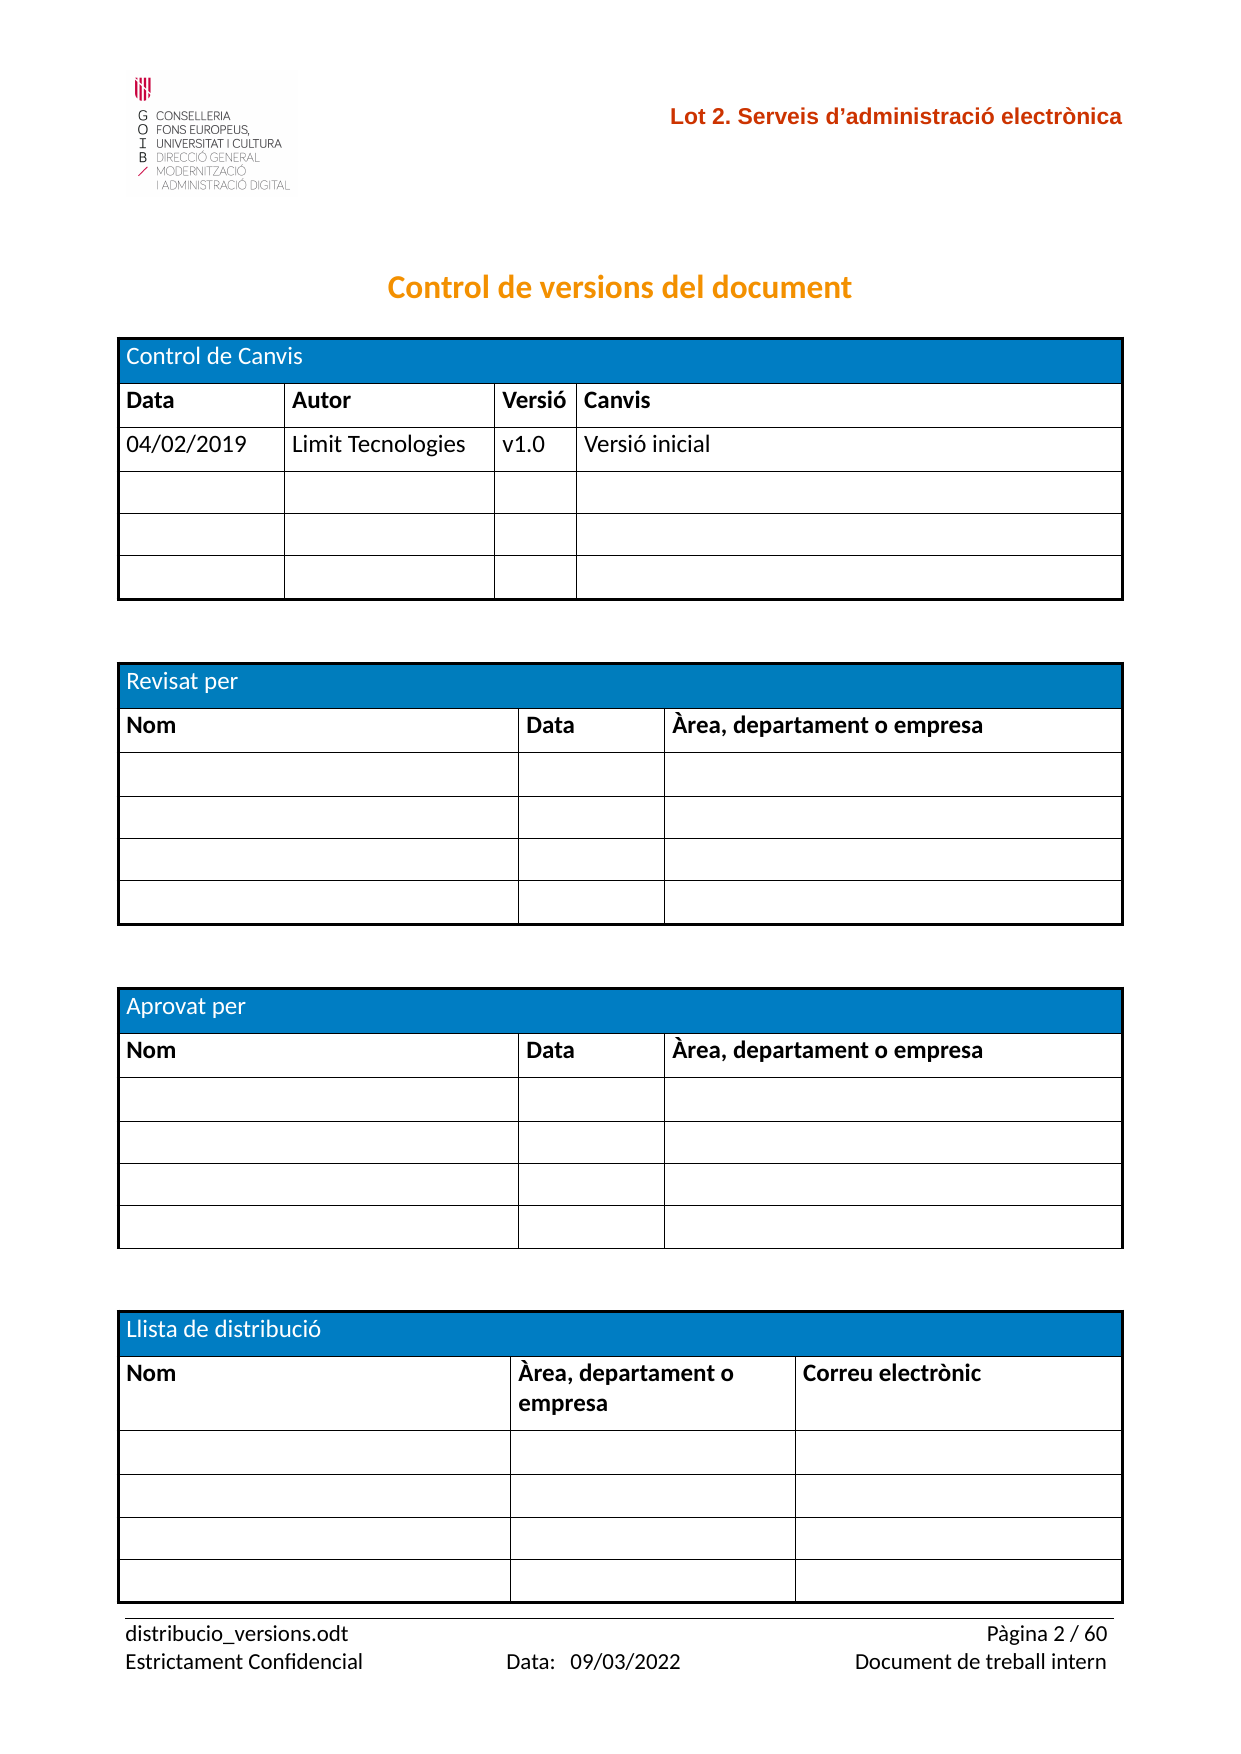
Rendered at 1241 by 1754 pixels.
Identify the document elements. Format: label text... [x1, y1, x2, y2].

table_cell [665, 1206, 1121, 1247]
table_cell [120, 556, 284, 597]
table_cell [120, 839, 518, 880]
table_cell [120, 797, 518, 838]
table_cell [577, 514, 1121, 555]
table_cell Àrea, departament o empresa [665, 709, 1121, 752]
table_cell [519, 797, 664, 838]
table_cell [120, 472, 284, 513]
table_cell [495, 514, 576, 555]
table_cell [665, 753, 1121, 796]
table_cell [120, 1560, 510, 1601]
table_cell Versió inicial [577, 428, 1121, 471]
table_cell 04/02/2019 [120, 428, 284, 471]
table_cell [665, 797, 1121, 838]
table_cell Data [519, 709, 664, 752]
table_cell v1.0 [495, 428, 576, 471]
table_cell [285, 472, 494, 513]
table_cell Versió [495, 384, 576, 427]
table_cell [511, 1518, 795, 1559]
table_cell [796, 1518, 1121, 1559]
table_cell [120, 1475, 510, 1517]
table_cell [519, 1164, 664, 1205]
table_cell [577, 556, 1121, 597]
table_cell Data [519, 1034, 664, 1077]
table_cell [665, 1164, 1121, 1205]
table_header Revisat per [120, 665, 1121, 708]
table_cell [511, 1431, 795, 1474]
table_cell [120, 1122, 518, 1163]
table_cell Nom [120, 709, 518, 752]
table_cell Correu electrònic [796, 1357, 1121, 1430]
table_cell [120, 753, 518, 796]
subtitle Control de versions del document [118, 266, 1122, 307]
table_cell [120, 514, 284, 555]
table_cell [120, 1078, 518, 1121]
table_cell [120, 881, 518, 922]
table_cell [495, 472, 576, 513]
table_cell [495, 556, 576, 597]
table_cell Nom [120, 1034, 518, 1077]
table_cell [511, 1475, 795, 1517]
table_cell [519, 1206, 664, 1247]
table_cell Canvis [577, 384, 1121, 427]
table_cell [511, 1560, 795, 1601]
table_cell Limit Tecnologies [285, 428, 494, 471]
table_cell [120, 1431, 510, 1474]
table_header Control de Canvis [120, 340, 1121, 383]
table_cell [285, 514, 494, 555]
table_cell [120, 1164, 518, 1205]
table_cell [796, 1560, 1121, 1601]
table_cell Àrea, departament o empresa [511, 1357, 795, 1430]
table_cell Data [120, 384, 284, 427]
table_cell [519, 881, 664, 922]
table_cell [285, 556, 494, 597]
picture [126, 70, 299, 197]
table_cell [796, 1431, 1121, 1474]
table_cell [665, 1122, 1121, 1163]
table_cell [577, 472, 1121, 513]
table_cell [519, 839, 664, 880]
table_cell [796, 1475, 1121, 1517]
table_cell Àrea, departament o empresa [665, 1034, 1121, 1077]
table_cell [120, 1206, 518, 1247]
table_cell [519, 1122, 664, 1163]
table_cell [519, 753, 664, 796]
table_cell [519, 1078, 664, 1121]
table_cell [665, 839, 1121, 880]
table_header Aprovat per [120, 990, 1121, 1033]
table_cell [665, 881, 1121, 922]
table_cell [120, 1518, 510, 1559]
table_cell Nom [120, 1357, 510, 1430]
table_cell Autor [285, 384, 494, 427]
table_cell [665, 1078, 1121, 1121]
table_header Llista de distribució [120, 1313, 1121, 1356]
